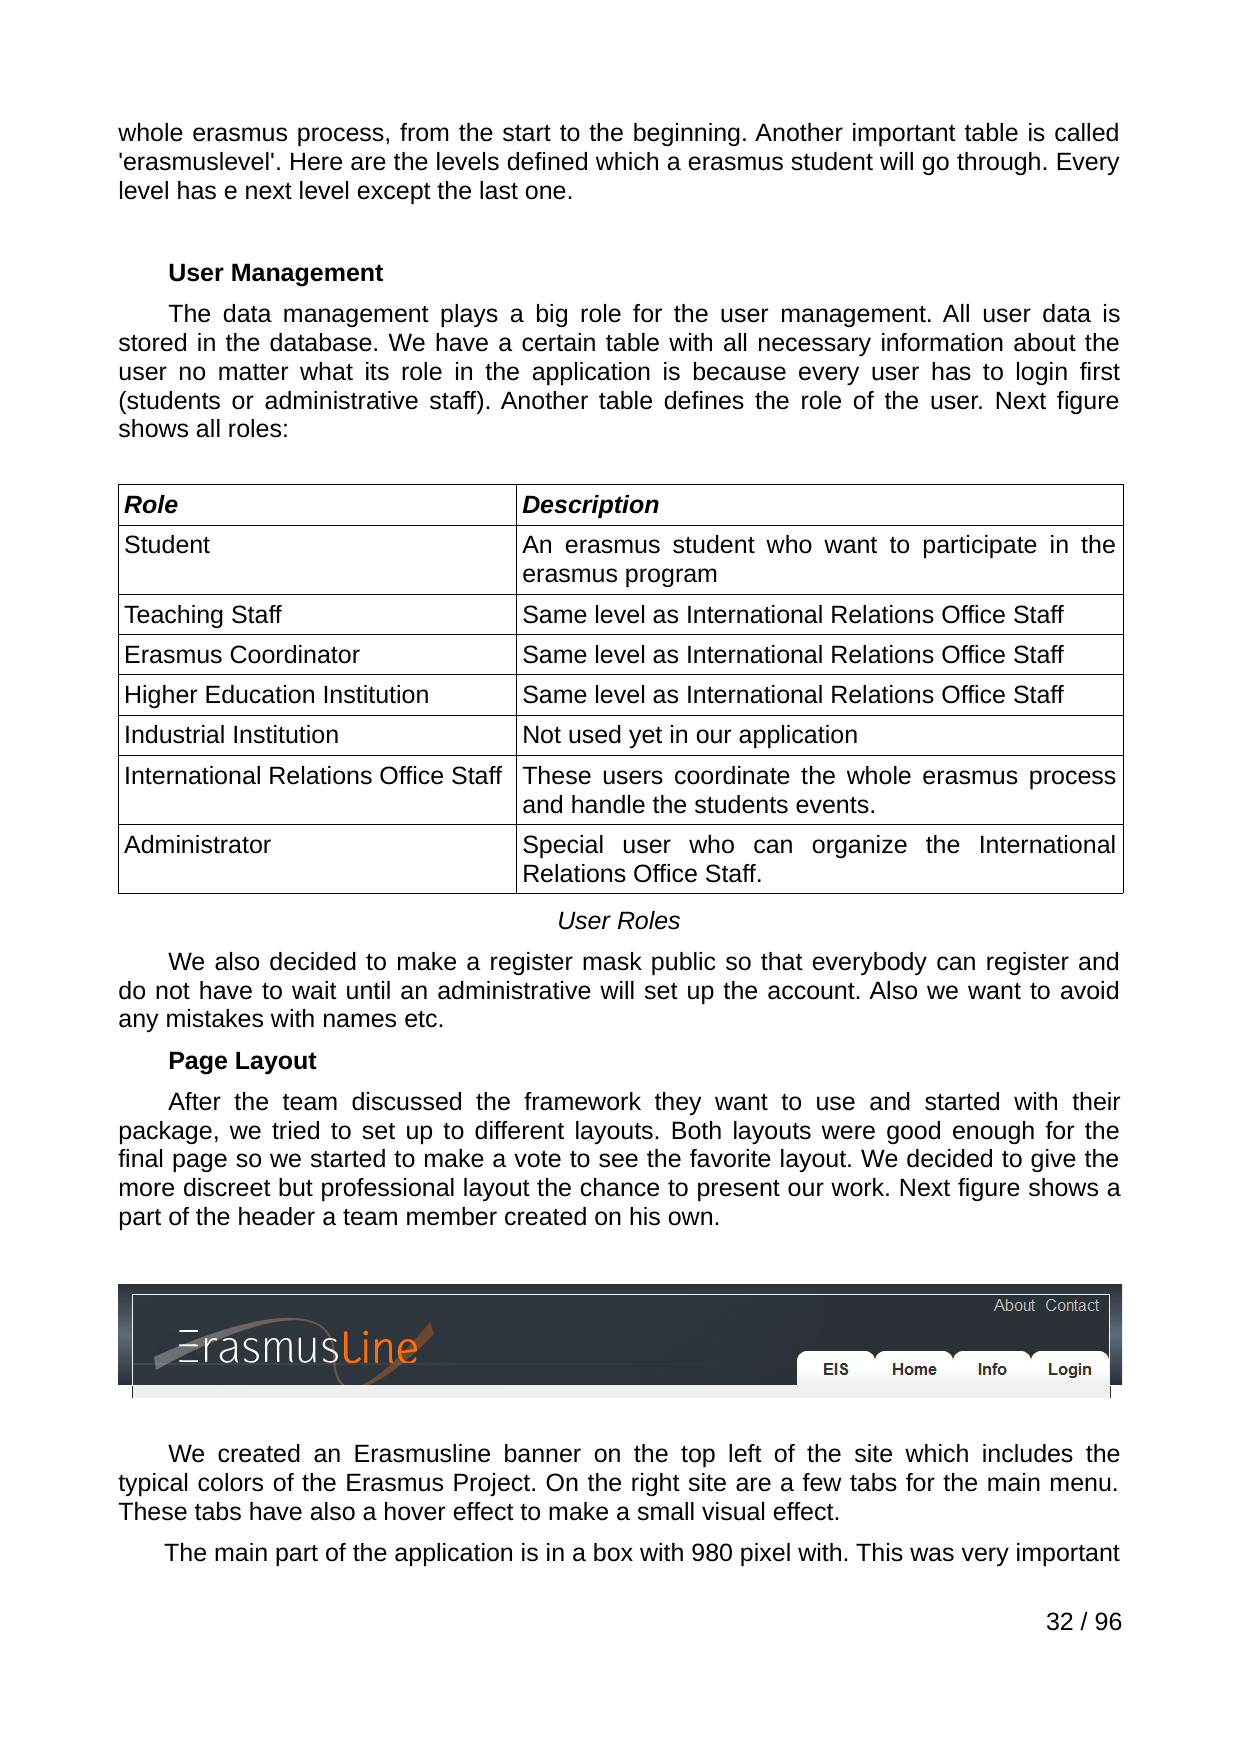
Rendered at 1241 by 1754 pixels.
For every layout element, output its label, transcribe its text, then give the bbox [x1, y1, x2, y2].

table_cell Administrator [119, 825, 516, 893]
table_cell Industrial Institution [119, 716, 516, 755]
text After the team discussed the framework they want to use and started with their package, we tried to set up to different layouts. Both layouts were good enough for the final page so we started to make a vote to see the favorite layout. We decided to give the more discreet but professional layout the chance to present our work. Next figure shows a part of the header a team member created on his own. [118, 1087, 1122, 1231]
text The main part of the application is in a box with 980 pixel with. This was very important [118, 1538, 1122, 1567]
table_cell Teaching Staff [119, 595, 516, 634]
table_cell Student [119, 526, 516, 594]
table_cell International Relations Office Staff [119, 756, 516, 824]
table_cell These users coordinate the whole erasmus process and handle the students events. [517, 756, 1123, 824]
table_header Role [119, 485, 516, 525]
table_cell Same level as International Relations Office Staff [517, 675, 1123, 715]
text whole erasmus process, from the start to the beginning. Another important table is called 'erasmuslevel'. Here are the levels defined which a erasmus student will go through. Every level has e next level except the last one. [118, 118, 1122, 204]
text The data management plays a big role for the user management. All user data is stored in the database. We have a certain table with all necessary information about the user no matter what its role in the application is because every user has to login first (students or administrative staff). Another table defines the role of the user. Next figure shows all roles: [118, 299, 1122, 443]
text User Roles [118, 906, 1122, 934]
table_cell Same level as International Relations Office Staff [517, 595, 1123, 634]
table_cell An erasmus student who want to participate in the erasmus program [517, 526, 1123, 594]
text Page Layout [118, 1046, 1122, 1074]
table_header Description [517, 485, 1123, 525]
table_cell Not used yet in our application [517, 716, 1123, 755]
table_cell Erasmus Coordinator [119, 635, 516, 674]
text We created an Erasmusline banner on the top left of the site which includes the typical colors of the Erasmus Project. On the right site are a few tabs for the main menu. These tabs have also a hover effect to make a small visual effect. [118, 1439, 1122, 1525]
picture [118, 1284, 1123, 1398]
text We also decided to make a register mask public so that everybody can register and do not have to wait until an administrative will set up the account. Also we want to avoid any mistakes with names etc. [118, 947, 1122, 1033]
text User Management [118, 258, 1122, 287]
table_cell Same level as International Relations Office Staff [517, 635, 1123, 674]
table_cell Higher Education Institution [119, 675, 516, 715]
table_cell Special user who can organize the International Relations Office Staff. [517, 825, 1123, 893]
